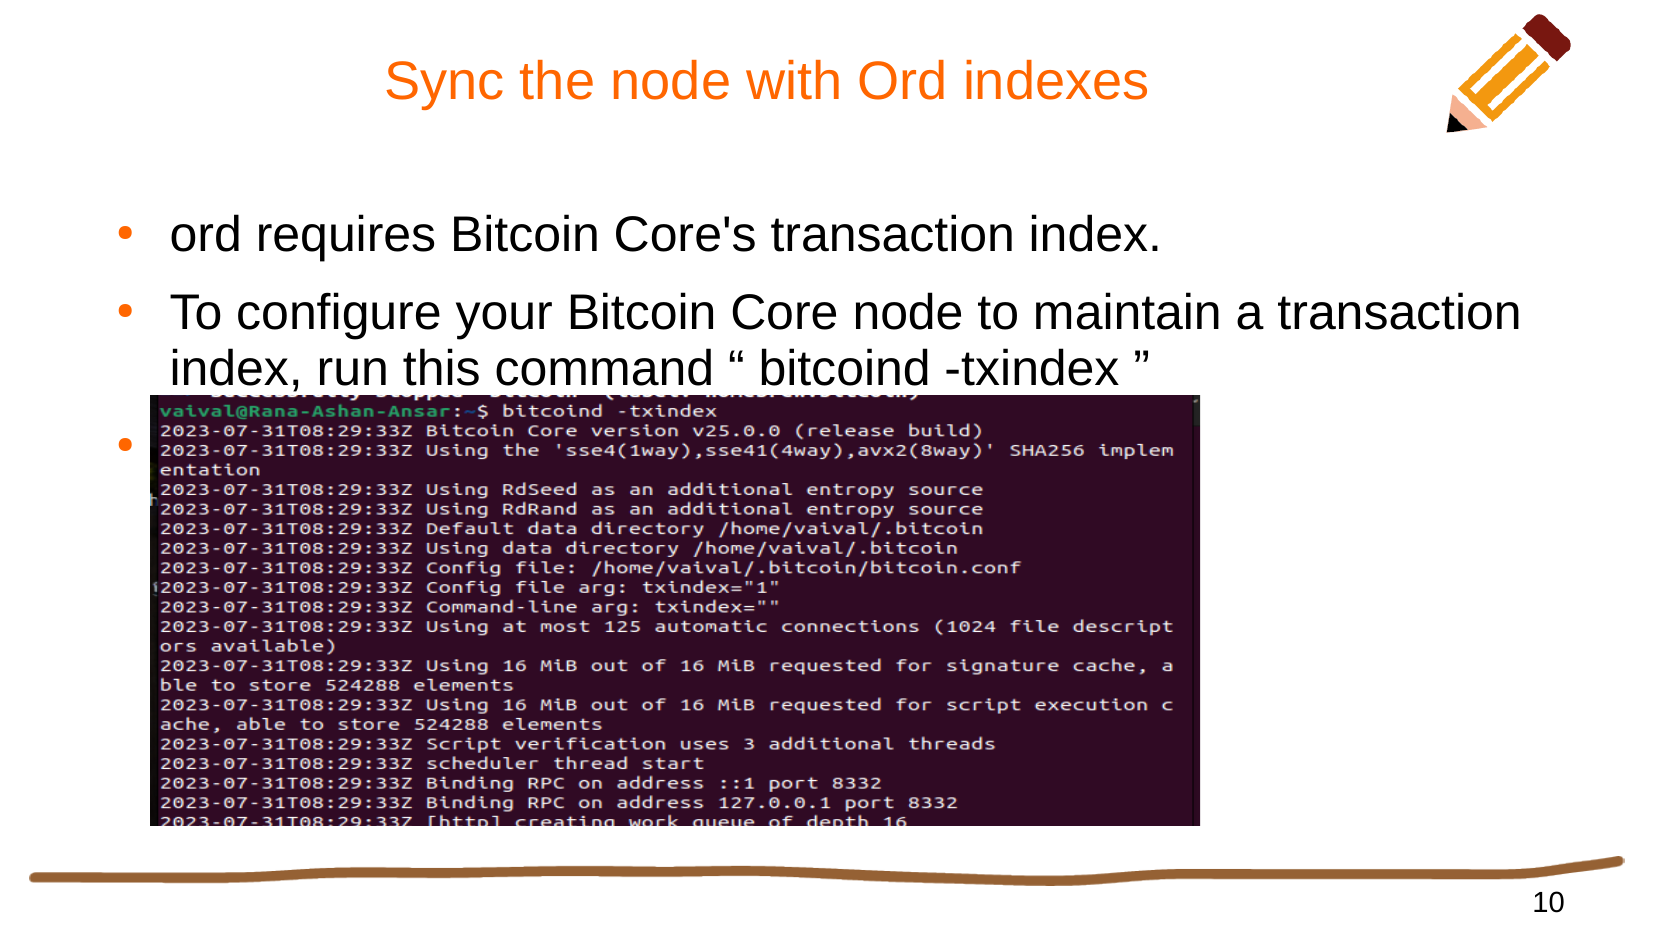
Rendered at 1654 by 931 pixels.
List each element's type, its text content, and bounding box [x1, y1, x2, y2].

picture [150, 395, 1201, 826]
picture [1446, 14, 1571, 133]
list ord requires Bitcoin Core's transaction index. To configure your Bitcoin Core node to maintain a transaction index, run this command “ bitcoind -txindex ” [98, 206, 1576, 857]
title Sync the node with Ord indexes [88, 29, 1447, 133]
picture [29, 856, 1625, 886]
